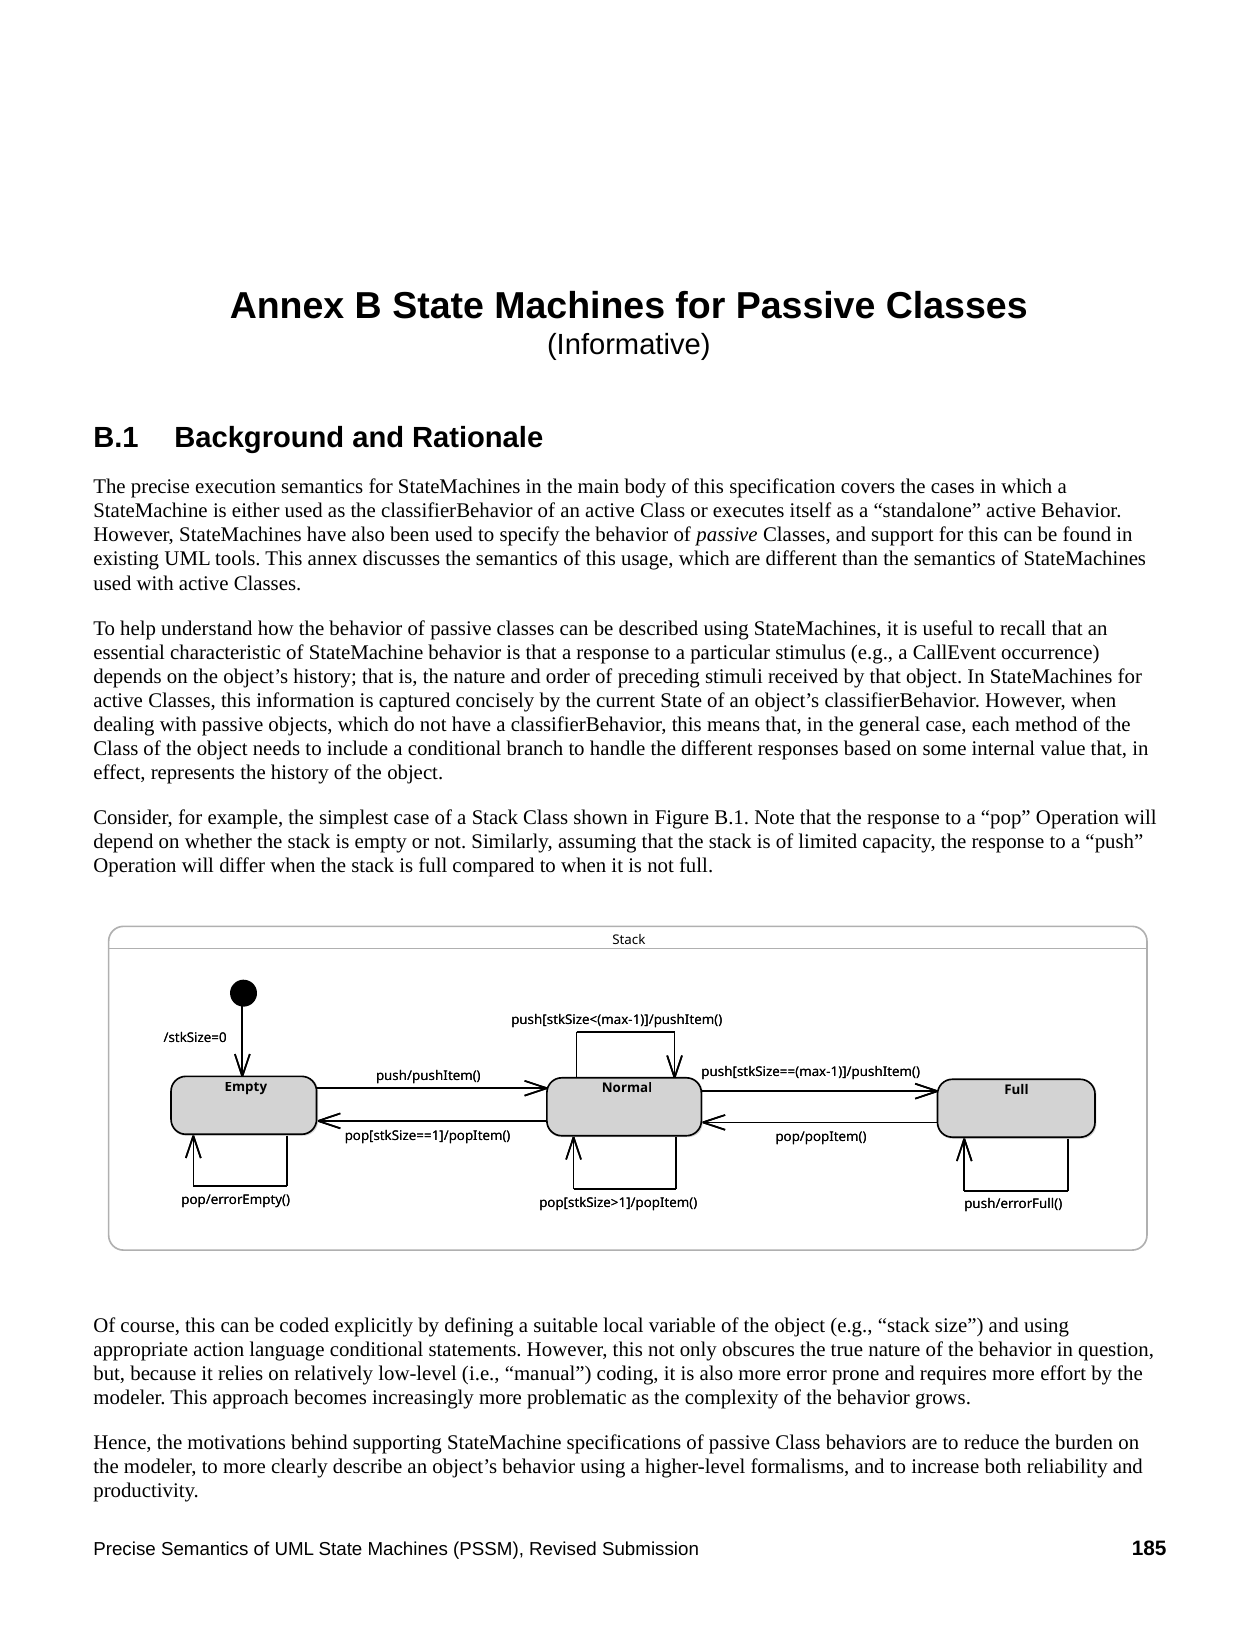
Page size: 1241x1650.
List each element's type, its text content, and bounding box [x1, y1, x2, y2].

text Hence, the motivations behind supporting StateMachine specifications of passive Class behaviors are to reduce the burden on the modeler, to more clearly describe an object’s behavior using a higher-level formalisms, and to increase both reliability and productivity. [93, 1430, 1164, 1502]
subtitle State Machines for Passive Classes [93, 283, 1164, 327]
text Consider, for example, the simplest case of a Stack Class shown in Figure B.1. Note that the response to a “pop” Operation will depend on whether the stack is empty or not. Similarly, assuming that the stack is of limited capacity, the response to a “push” Operation will differ when the stack is full compared to when it is not full. [93, 805, 1164, 877]
text To help understand how the behavior of passive classes can be described using StateMachines, it is useful to recall that an essential characteristic of StateMachine behavior is that a response to a particular stimulus (e.g., a CallEvent occurrence) depends on the object’s history; that is, the nature and order of preceding stimuli received by that object. In StateMachines for active Classes, this information is captured concisely by the current State of an object’s classifierBehavior. However, when dealing with passive objects, which do not have a classifierBehavior, this means that, in the general case, each method of the Class of the object needs to include a conditional branch to handle the different responses based on some internal value that, in effect, represents the history of the object. [93, 616, 1164, 784]
text The precise execution semantics for StateMachines in the main body of this specification covers the cases in which a StateMachine is either used as the classifierBehavior of an active Class or executes itself as a “standalone” active Behavior. However, StateMachines have also been used to specify the behavior of passive Classes, and support for this can be found in existing UML tools. This annex discusses the semantics of this usage, which are different than the semantics of StateMachines used with active Classes. [93, 474, 1164, 594]
subtitle Background and Rationale [93, 418, 1164, 453]
text (Informative) [93, 327, 1164, 360]
text Of course, this can be coded explicitly by defining a suitable local variable of the object (e.g., “stack size”) and using appropriate action language conditional statements. However, this not only obscures the true nature of the behavior in question, but, because it relies on relatively low-level (i.e., “manual”) coding, it is also more error prone and requires more effort by the modeler. This approach becomes increasingly more problematic as the complexity of the behavior grows. [93, 898, 1164, 1409]
